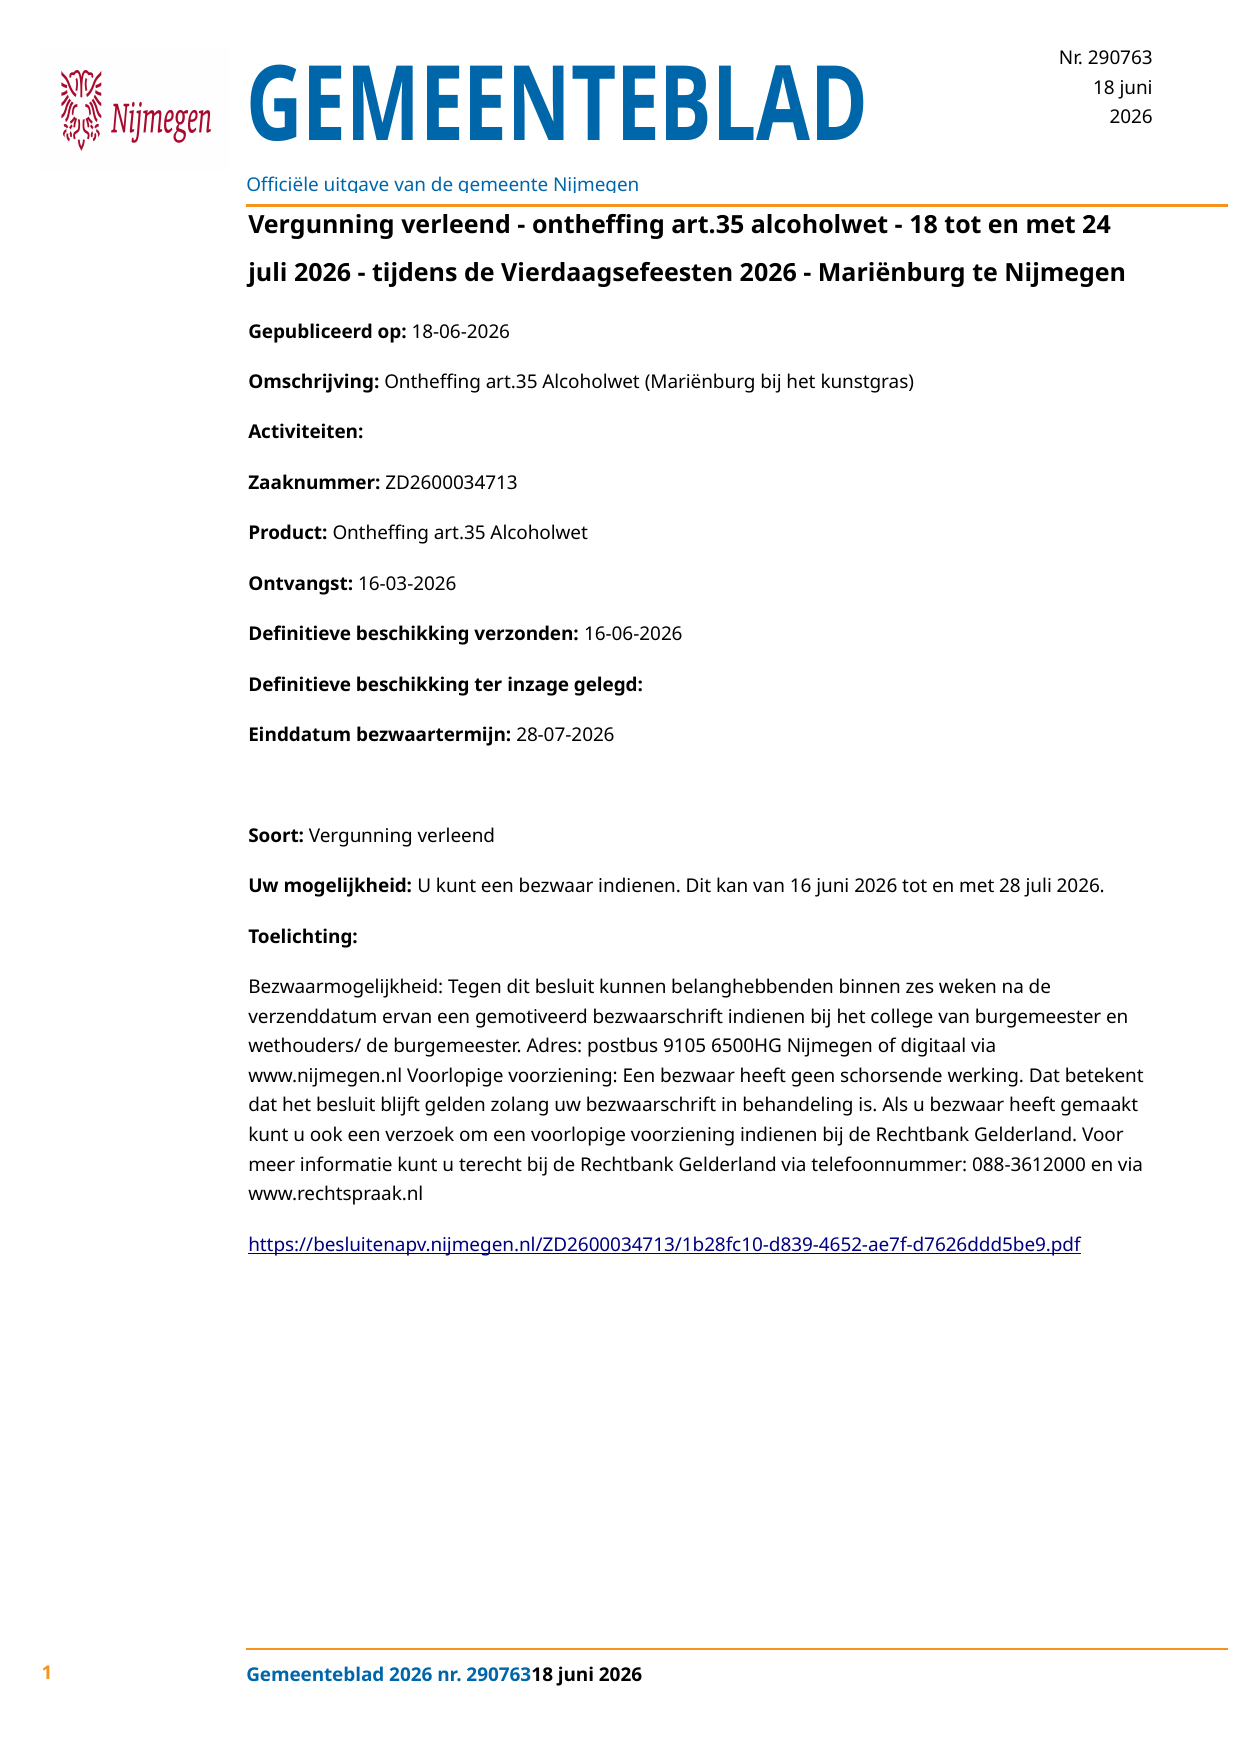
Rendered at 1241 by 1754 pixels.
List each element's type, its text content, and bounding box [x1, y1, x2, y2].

text Activiteiten: [248, 419, 1152, 444]
text Uw mogelijkheid: U kunt een bezwaar indienen. Dit kan van 16 juni 2026 tot en met 28 juli 2026. [248, 872, 1152, 898]
text https://besluitenapv.nijmegen.nl/ZD2600034713/1b28fc10-d839-4652-ae7f-d7626ddd5be9.pdf [248, 1231, 1152, 1257]
text Omschrijving: Ontheffing art.35 Alcoholwet (Mariënburg bij het kunstgras) [248, 368, 1152, 394]
text Product: Ontheffing art.35 Alcoholwet [248, 519, 1152, 545]
text Zaaknummer: ZD2600034713 [248, 469, 1152, 495]
text Definitieve beschikking ter inzage gelegd: [248, 671, 1152, 697]
text Ontvangst: 16-03-2026 [248, 570, 1152, 596]
picture [41, 47, 231, 172]
text Toelichting: [248, 923, 1152, 949]
text Soort: Vergunning verleend [248, 822, 1152, 848]
text Einddatum bezwaartermijn: 28-07-2026 [248, 721, 1152, 747]
text Bezwaarmogelijkheid: Tegen dit besluit kunnen belanghebbenden binnen zes weken na de verzenddatum ervan een gemotiveerd bezwaarschrift indienen bij het college van burgemeester en wethouders/ de burgemeester. Adres: postbus 9105 6500HG Nijmegen of digitaal via www.nijmegen.nl Voorlopige voorziening: Een bezwaar heeft geen schorsende werking. Dat betekent dat het besluit blijft gelden zolang uw bezwaarschrift in behandeling is. Als u bezwaar heeft gemaakt kunt u ook een verzoek om een voorlopige voorziening indienen bij de Rechtbank Gelderland. Voor meer informatie kunt u terecht bij de Rechtbank Gelderland via telefoonnummer: 088-3612000 en via www.rechtspraak.nl [248, 973, 1152, 1206]
text Vergunning verleend - ontheffing art.35 alcoholwet - 18 tot en met 24 juli 2026 - tijdens de Vierdaagsefeesten 2026 - Mariënburg te Nijmegen [248, 207, 1152, 288]
text Gepubliceerd op: 18-06-2026 [248, 318, 1152, 344]
text Definitieve beschikking verzonden: 16-06-2026 [248, 620, 1152, 646]
